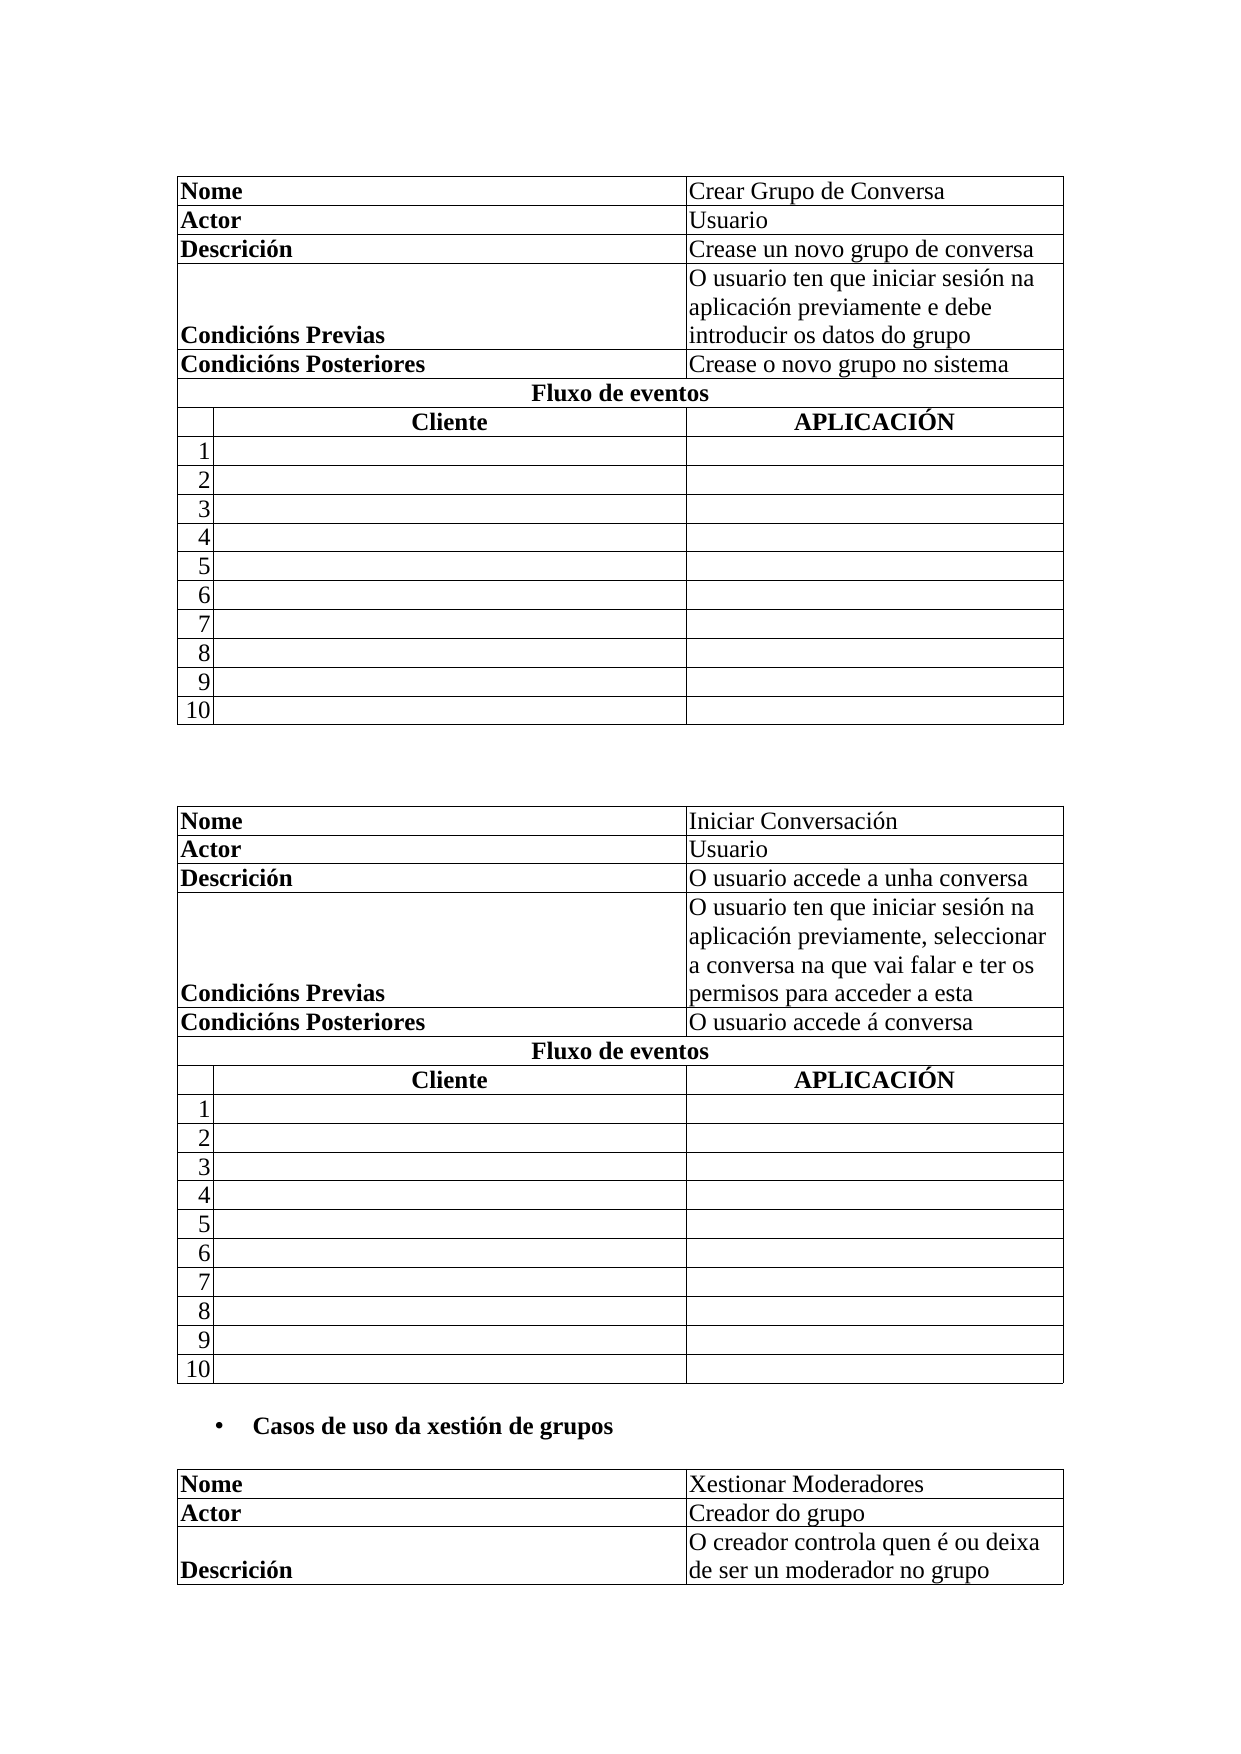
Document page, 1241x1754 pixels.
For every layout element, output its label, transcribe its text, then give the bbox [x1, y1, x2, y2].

table_cell 4 [178, 524, 213, 551]
list Casos de uso da xestión de grupos [215, 1411, 1063, 1440]
table_cell [214, 697, 686, 724]
table_cell Cliente [214, 408, 686, 436]
table_cell Condicións Posteriores [178, 1008, 686, 1036]
table_cell [214, 581, 686, 609]
table_cell [687, 639, 1063, 667]
table_cell APLICACIÓN [687, 408, 1063, 436]
table_cell O usuario ten que iniciar sesión na aplicación previamente, seleccionar a conversa na que vai falar e ter os permisos para acceder a esta [687, 893, 1063, 1007]
table_cell Condicións Previas [178, 264, 686, 349]
table_cell Actor [178, 836, 686, 863]
table_cell Descrición [178, 864, 686, 892]
table_cell [687, 610, 1063, 638]
table_cell 3 [178, 1153, 213, 1180]
table_cell 1 [178, 437, 213, 465]
table_cell [687, 552, 1063, 580]
table_cell [687, 524, 1063, 551]
table_cell [687, 1239, 1063, 1267]
table_cell [214, 610, 686, 638]
table_header Nome [178, 1470, 686, 1498]
table_cell [178, 408, 213, 436]
table_cell [687, 581, 1063, 609]
table_cell 5 [178, 552, 213, 580]
table_cell [687, 1181, 1063, 1209]
table_header Iniciar Conversación [687, 807, 1063, 834]
table_cell O usuario ten que iniciar sesión na aplicación previamente e debe introducir os datos do grupo [687, 264, 1063, 349]
table_cell [214, 552, 686, 580]
table_cell 4 [178, 1181, 213, 1209]
table_cell 10 [178, 1355, 213, 1382]
table_cell [687, 668, 1063, 696]
table_cell 10 [178, 697, 213, 724]
table_cell Condicións Previas [178, 893, 686, 1007]
table_cell Crease o novo grupo no sistema [687, 350, 1063, 378]
table_cell [214, 1297, 686, 1325]
table_cell O usuario accede a unha conversa [687, 864, 1063, 892]
table_cell [687, 697, 1063, 724]
table_header Crear Grupo de Conversa [687, 177, 1063, 205]
table_header Nome [178, 177, 686, 205]
table_cell [214, 1210, 686, 1238]
table_cell [214, 668, 686, 696]
table_cell 7 [178, 1268, 213, 1296]
table_cell 2 [178, 1124, 213, 1152]
table_cell Actor [178, 206, 686, 234]
table_cell [214, 495, 686, 522]
table_cell [214, 1355, 686, 1382]
table_cell Usuario [687, 836, 1063, 863]
table_cell [687, 1124, 1063, 1152]
table_cell 1 [178, 1095, 213, 1123]
table_cell Cliente [214, 1066, 686, 1094]
table_cell [687, 1297, 1063, 1325]
table_cell [687, 1326, 1063, 1353]
table_cell 8 [178, 1297, 213, 1325]
table_cell [687, 1268, 1063, 1296]
table_cell O creador controla quen é ou deixa de ser un moderador no grupo [687, 1527, 1063, 1584]
table_cell [214, 466, 686, 493]
table_cell O usuario accede á conversa [687, 1008, 1063, 1036]
table_cell 3 [178, 495, 213, 522]
table_cell APLICACIÓN [687, 1066, 1063, 1094]
table_cell [687, 495, 1063, 522]
table_cell [214, 1153, 686, 1180]
table_cell [214, 1124, 686, 1152]
table_cell [178, 1066, 213, 1094]
table_cell Fluxo de eventos [178, 379, 1063, 407]
table_cell 6 [178, 1239, 213, 1267]
table_header Xestionar Moderadores [687, 1470, 1063, 1498]
table_cell 9 [178, 668, 213, 696]
table_cell 7 [178, 610, 213, 638]
table_cell [214, 1095, 686, 1123]
table_header Nome [178, 807, 686, 834]
table_cell [687, 1153, 1063, 1180]
table_cell Actor [178, 1499, 686, 1526]
table_cell 5 [178, 1210, 213, 1238]
table_cell Usuario [687, 206, 1063, 234]
table_cell 6 [178, 581, 213, 609]
table_cell 2 [178, 466, 213, 493]
table_cell Crease un novo grupo de conversa [687, 235, 1063, 263]
table_cell [214, 1239, 686, 1267]
table_cell 8 [178, 639, 213, 667]
table_cell [214, 437, 686, 465]
table_cell [214, 1326, 686, 1353]
table_cell Condicións Posteriores [178, 350, 686, 378]
table_cell [687, 437, 1063, 465]
table_cell [687, 1095, 1063, 1123]
table_cell [687, 1355, 1063, 1382]
table_cell Descrición [178, 235, 686, 263]
table_cell [214, 524, 686, 551]
table_cell [687, 466, 1063, 493]
table_cell 9 [178, 1326, 213, 1353]
table_cell [214, 1181, 686, 1209]
table_cell [687, 1210, 1063, 1238]
table_cell [214, 1268, 686, 1296]
table_cell Descrición [178, 1527, 686, 1584]
table_cell [214, 639, 686, 667]
table_cell Fluxo de eventos [178, 1037, 1063, 1065]
table_cell Creador do grupo [687, 1499, 1063, 1526]
